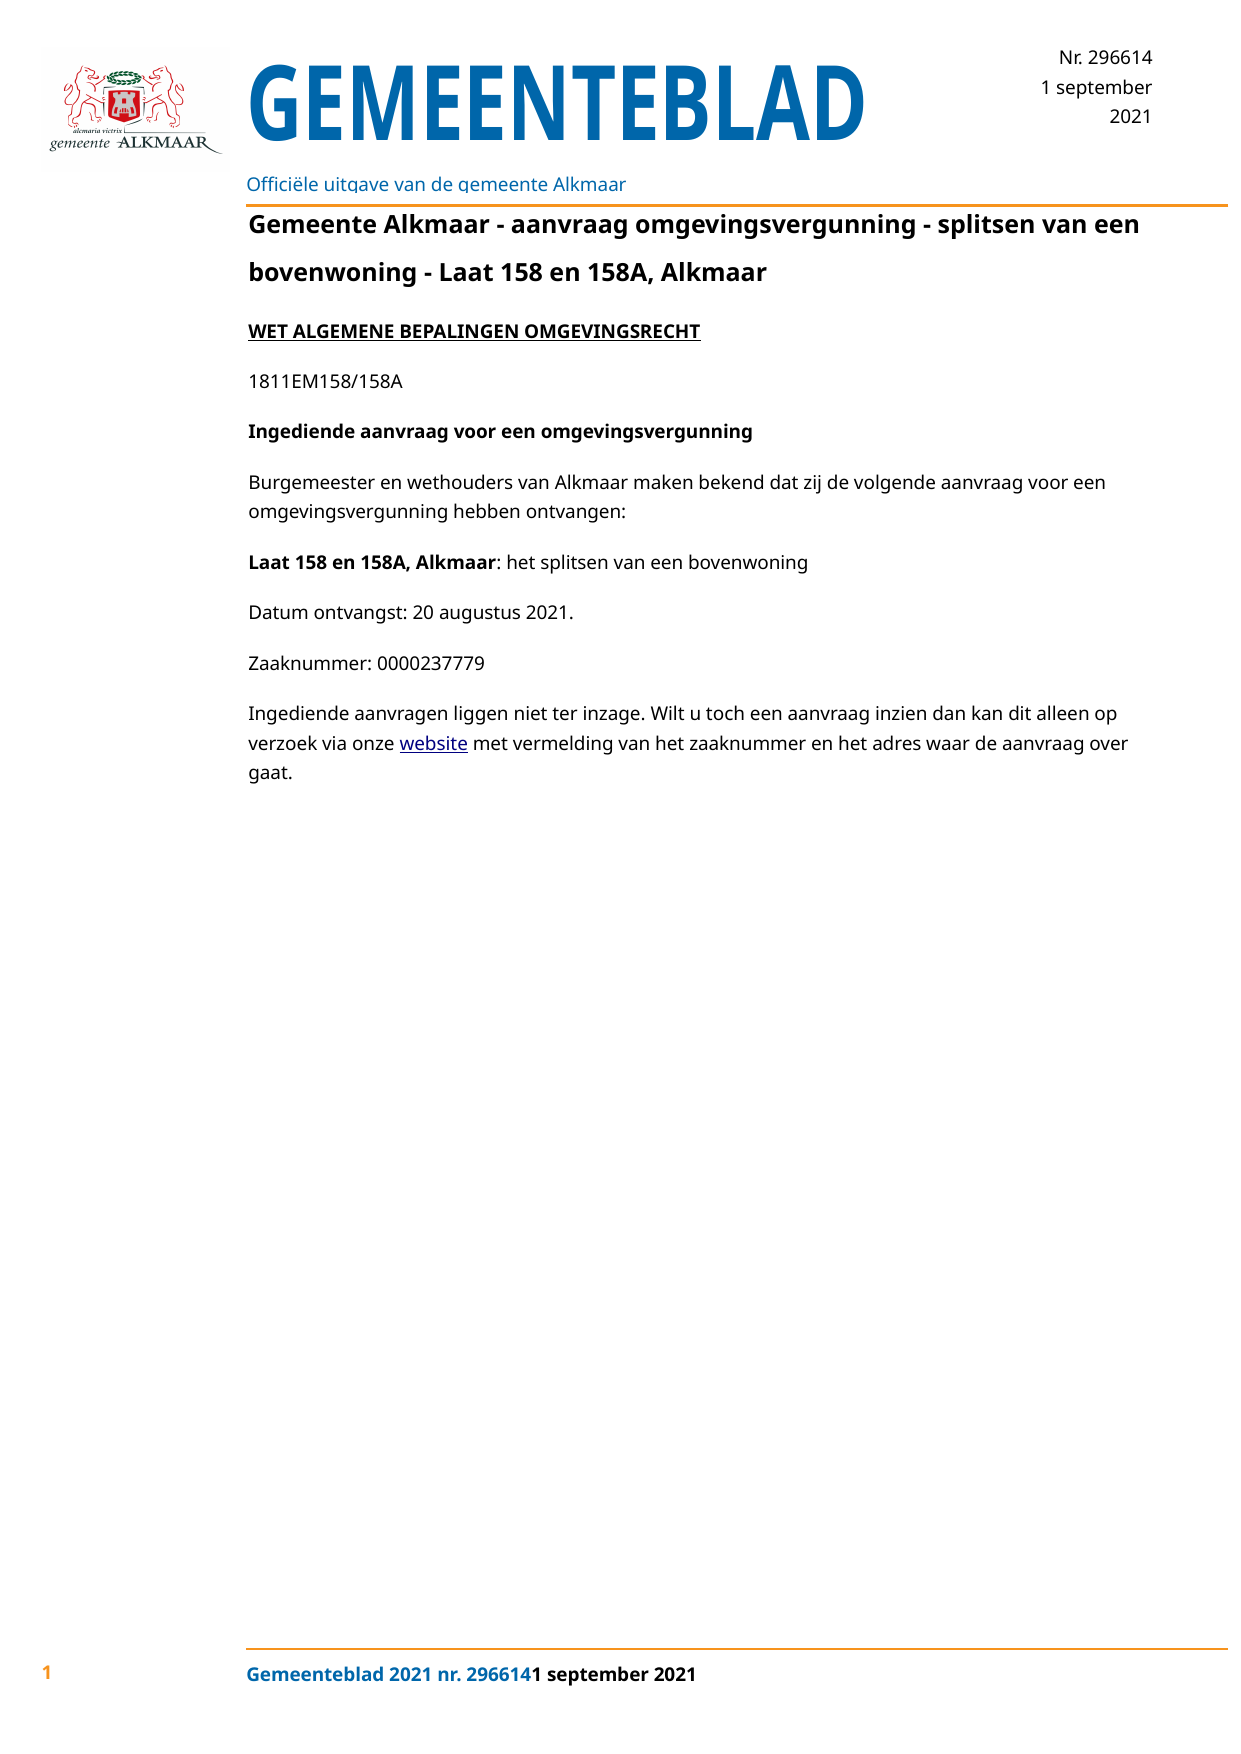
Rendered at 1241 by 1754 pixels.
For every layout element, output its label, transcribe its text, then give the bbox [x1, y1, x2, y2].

text Ingediende aanvraag voor een omgevingsvergunning [248, 419, 1152, 444]
text Datum ontvangst: 20 augustus 2021. [248, 599, 1152, 625]
picture [41, 47, 231, 172]
text WET ALGEMENE BEPALINGEN OMGEVINGSRECHT [248, 318, 1152, 344]
text Gemeente Alkmaar - aanvraag omgevingsvergunning - splitsen van een bovenwoning - Laat 158 en 158A, Alkmaar [248, 207, 1152, 288]
text Laat 158 en 158A, Alkmaar: het splitsen van een bovenwoning [248, 549, 1152, 575]
text Ingediende aanvragen liggen niet ter inzage. Wilt u toch een aanvraag inzien dan kan dit alleen op verzoek via onze website met vermelding van het zaaknummer en het adres waar de aanvraag over gaat. [248, 700, 1152, 785]
text Zaaknummer: 0000237779 [248, 650, 1152, 676]
text Burgemeester en wethouders van Alkmaar maken bekend dat zij de volgende aanvraag voor een omgevingsvergunning hebben ontvangen: [248, 469, 1152, 524]
text 1811EM158/158A [248, 368, 1152, 394]
